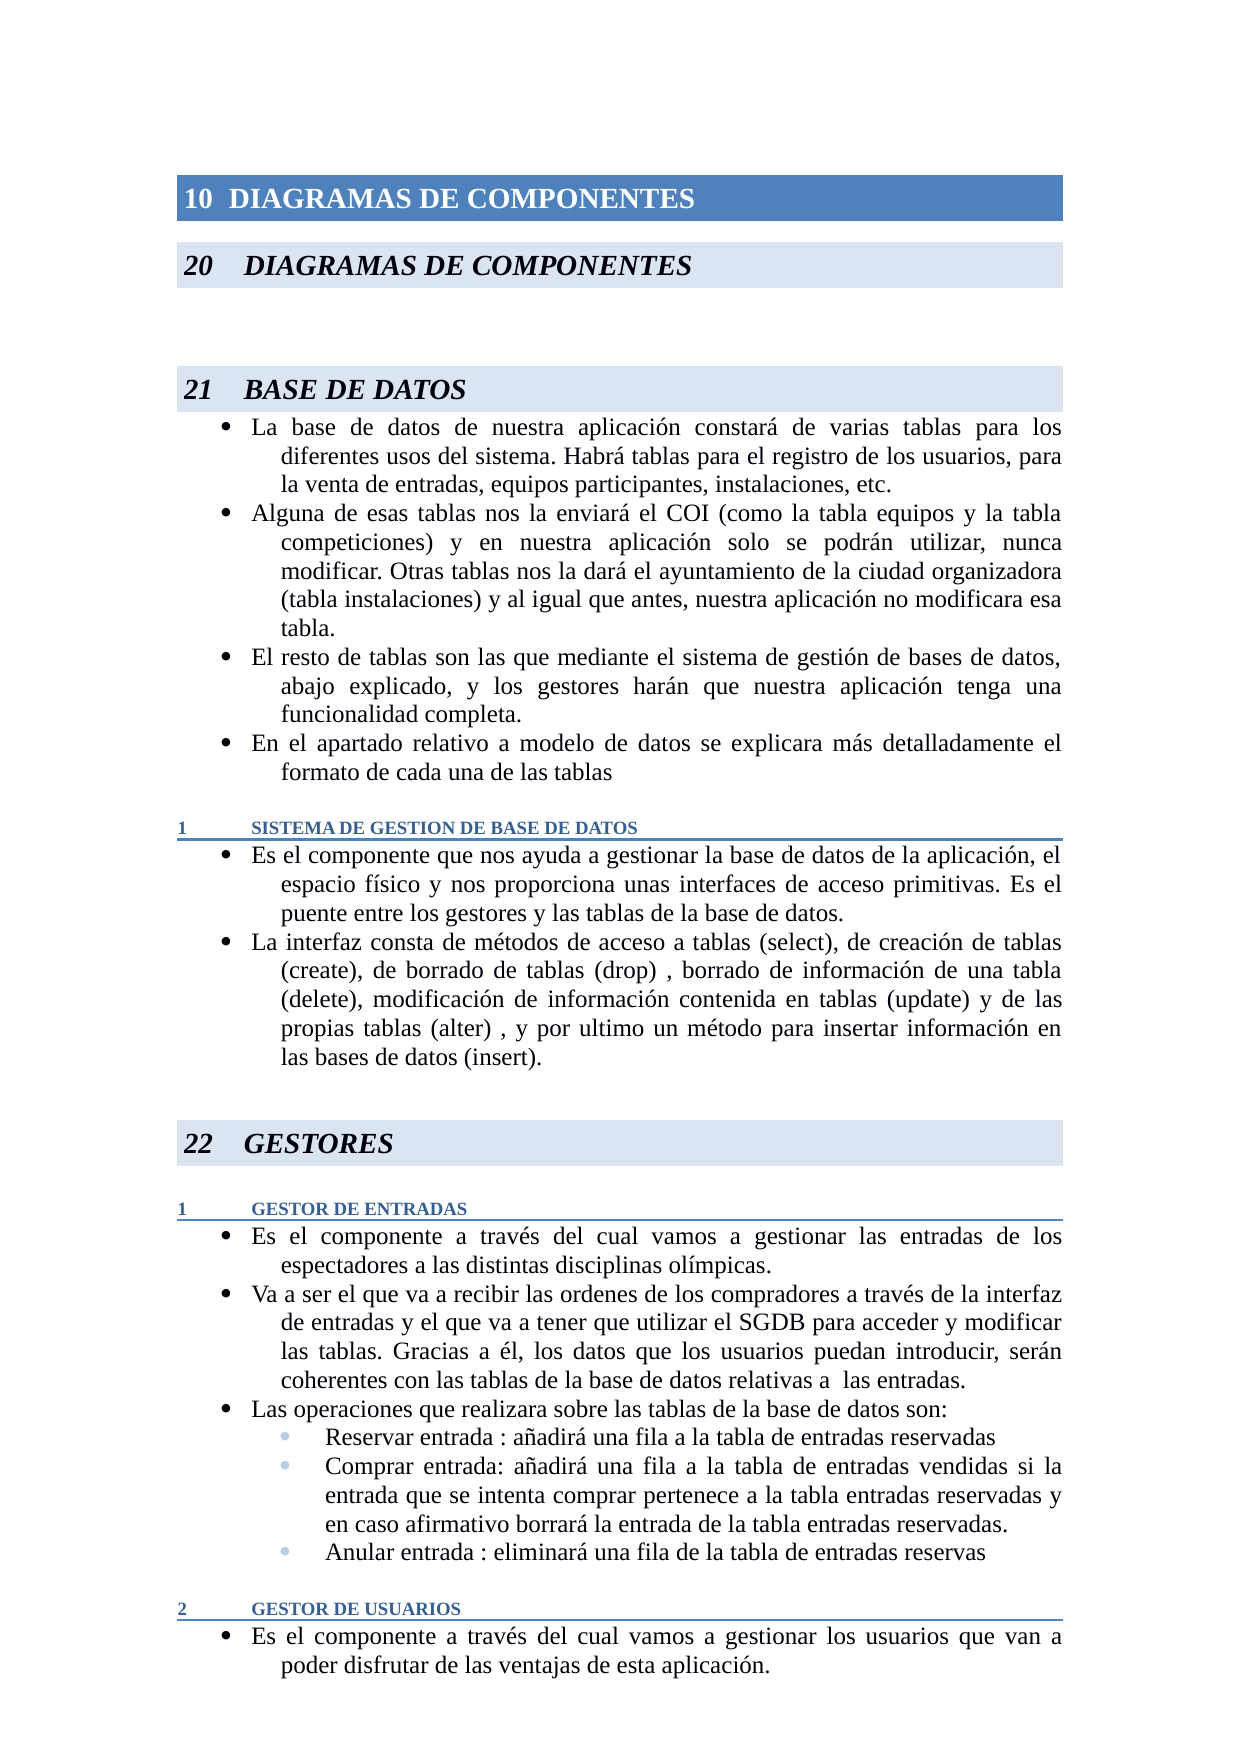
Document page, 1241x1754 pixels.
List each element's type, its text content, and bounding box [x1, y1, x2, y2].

subtitle Base de datos [184, 372, 1057, 406]
list Las operaciones que realizara sobre las tablas de la base de datos son: [222, 1394, 1063, 1422]
list Anular entrada : eliminará una fila de la tabla de entradas reservas [281, 1537, 1063, 1566]
list Va a ser el que va a recibir las ordenes de los compradores a través de la interfaz de entradas y el que va a tener que utilizar el SGDB para acceder y modificar las tablas. Gracias a él, los datos que los usuarios puedan introducir, serán coherentes con las tablas de la base de datos relativas a las entradas. [222, 1279, 1063, 1394]
list Es el componente a través del cual vamos a gestionar los usuarios que van a poder disfrutar de las ventajas de esta aplicación. [222, 1621, 1063, 1678]
list La interfaz consta de métodos de acceso a tablas (select), de creación de tablas (create), de borrado de tablas (drop) , borrado de información de una tabla (delete), modificación de información contenida en tablas (update) y de las propias tablas (alter) , y por ultimo un método para insertar información en las bases de datos (insert). [222, 927, 1063, 1071]
subtitle GESTOR DE ENTRADAS [177, 1197, 1063, 1219]
subtitle SISTEMA DE GESTION DE BASE DE DATOS [177, 817, 1063, 838]
subtitle GESTOR DE USUARIOS [177, 1597, 1063, 1619]
subtitle Gestores [184, 1126, 1057, 1160]
list Alguna de esas tablas nos la enviará el COI (como la tabla equipos y la tabla competiciones) y en nuestra aplicación solo se podrán utilizar, nunca modificar. Otras tablas nos la dará el ayuntamiento de la ciudad organizadora (tabla instalaciones) y al igual que antes, nuestra aplicación no modificara esa tabla. [222, 498, 1063, 642]
subtitle Diagramas de Componentes [184, 248, 1057, 281]
subtitle Diagramas de componentes [184, 181, 1057, 214]
list El resto de tablas son las que mediante el sistema de gestión de bases de datos, abajo explicado, y los gestores harán que nuestra aplicación tenga una funcionalidad completa. [222, 642, 1063, 728]
list En el apartado relativo a modelo de datos se explicara más detalladamente el formato de cada una de las tablas [222, 728, 1063, 786]
list La base de datos de nuestra aplicación constará de varias tablas para los diferentes usos del sistema. Habrá tablas para el registro de los usuarios, para la venta de entradas, equipos participantes, instalaciones, etc. [222, 412, 1063, 498]
list Reservar entrada : añadirá una fila a la tabla de entradas reservadas [281, 1422, 1063, 1451]
list Es el componente que nos ayuda a gestionar la base de datos de la aplicación, el espacio físico y nos proporciona unas interfaces de acceso primitivas. Es el puente entre los gestores y las tablas de la base de datos. [222, 841, 1063, 927]
list Es el componente a través del cual vamos a gestionar las entradas de los espectadores a las distintas disciplinas olímpicas. [222, 1221, 1063, 1279]
list Comprar entrada: añadirá una fila a la tabla de entradas vendidas si la entrada que se intenta comprar pertenece a la tabla entradas reservadas y en caso afirmativo borrará la entrada de la tabla entradas reservadas. [281, 1451, 1063, 1537]
